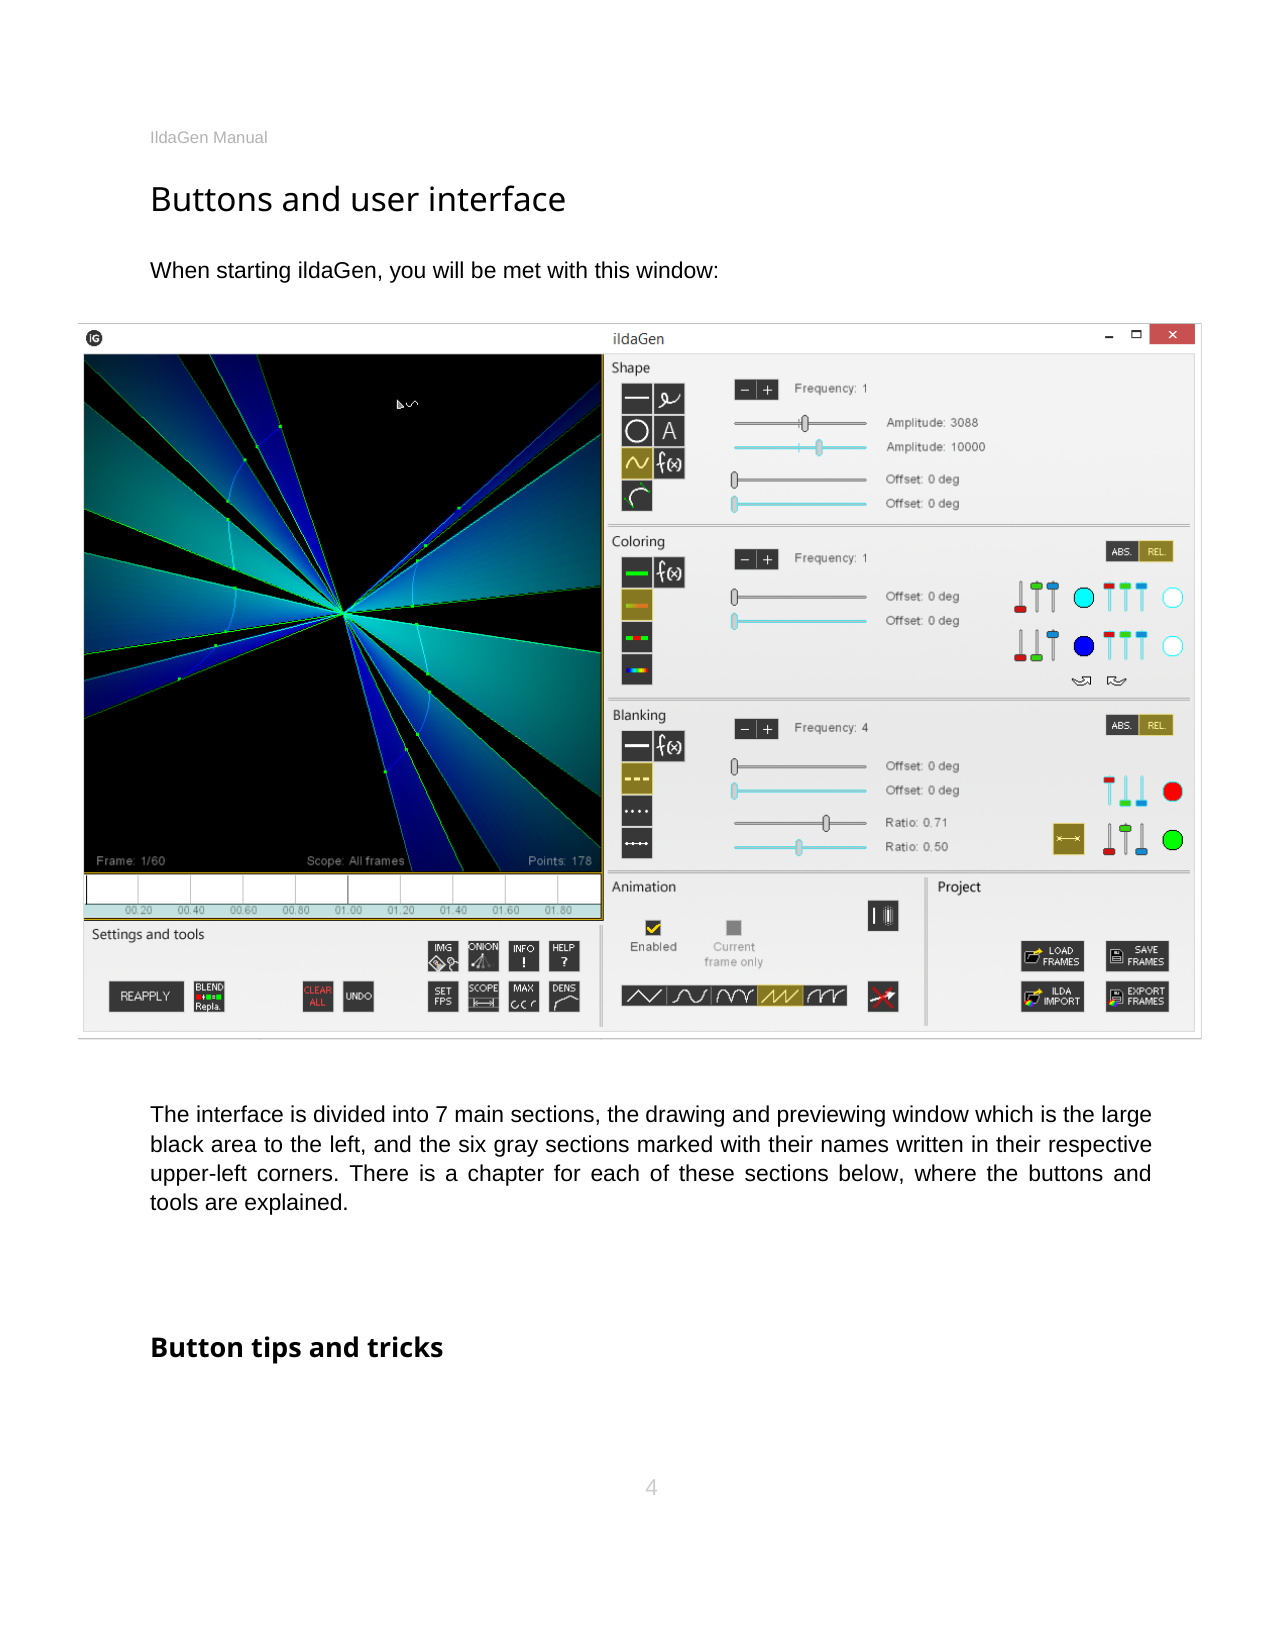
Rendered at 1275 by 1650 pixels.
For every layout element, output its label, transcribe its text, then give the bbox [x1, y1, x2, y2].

text The interface is divided into 7 main sections, the drawing and previewing window which is the large black area to the left, and the six gray sections marked with their names written in their respective upper-left corners. There is a chapter for each of these sections below, where the buttons and tools are explained. [150, 1102, 1153, 1216]
subtitle Button tips and tricks [150, 1328, 1153, 1365]
text When starting ildaGen, you will be met with this window: [150, 258, 1153, 283]
subtitle Buttons and user interface [150, 176, 1153, 222]
picture [77, 323, 1202, 1040]
